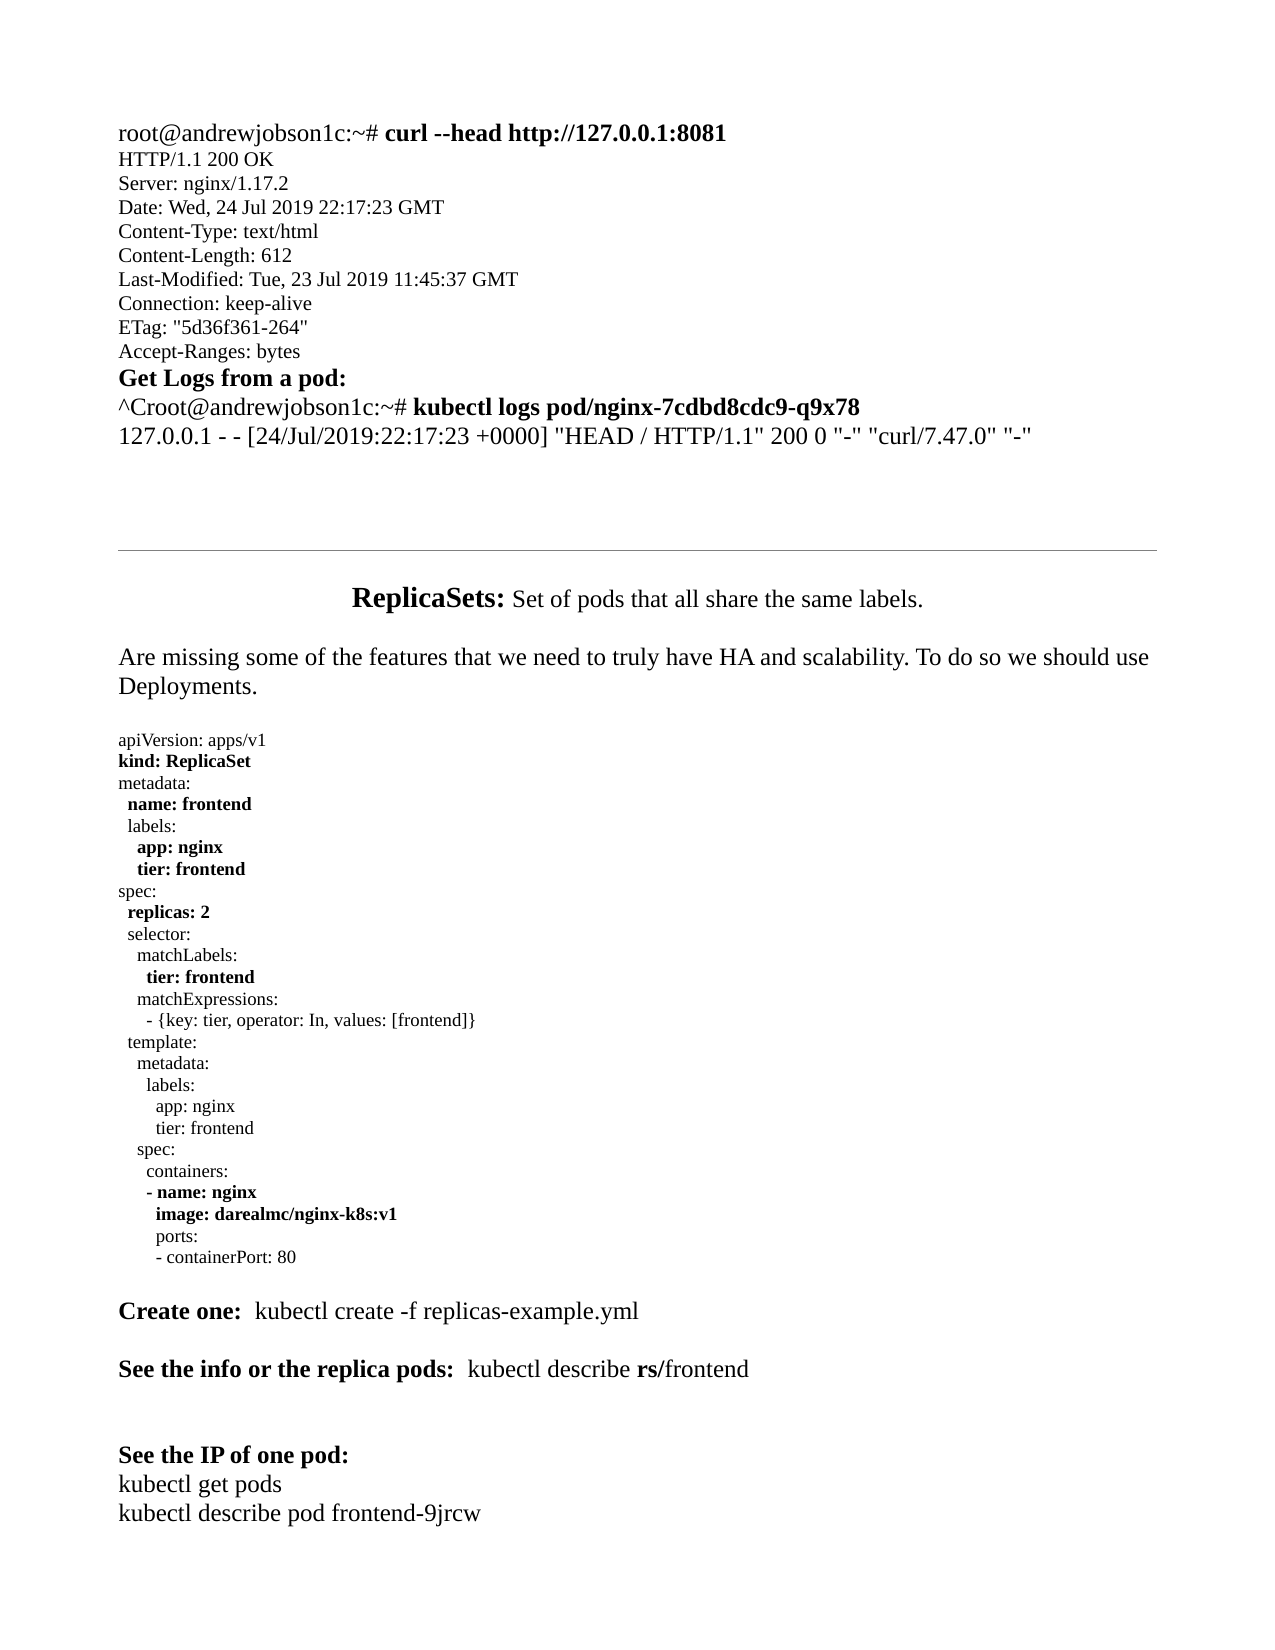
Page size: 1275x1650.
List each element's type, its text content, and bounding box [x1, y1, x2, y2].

text Create one: kubectl create -f replicas-example.yml [118, 1296, 1157, 1325]
text ports: [118, 1224, 1157, 1246]
text - containerPort: 80 [118, 1246, 1157, 1268]
text labels: [118, 1074, 1157, 1095]
text kind: ReplicaSet [118, 750, 1157, 772]
text Content-Type: text/html [118, 219, 1157, 243]
text Connection: keep-alive [118, 291, 1157, 315]
text matchLabels: [118, 944, 1157, 966]
text tier: frontend [118, 858, 1157, 879]
text metadata: [118, 1052, 1157, 1074]
text See the IP of one pod: [118, 1440, 1157, 1469]
text spec: [118, 879, 1157, 901]
text name: frontend [118, 793, 1157, 815]
text tier: frontend [118, 966, 1157, 987]
text Are missing some of the features that we need to truly have HA and scalability. To do so we should use Deployments. [118, 642, 1157, 700]
text root@andrewjobson1c:~# curl --head http://127.0.0.1:8081 [118, 118, 1157, 147]
text matchExpressions: [118, 987, 1157, 1009]
text kubectl get pods [118, 1469, 1157, 1498]
text selector: [118, 923, 1157, 944]
text replicas: 2 [118, 901, 1157, 923]
text Accept-Ranges: bytes [118, 339, 1157, 363]
text spec: [118, 1138, 1157, 1160]
text labels: [118, 815, 1157, 836]
text image: darealmc/nginx-k8s:v1 [118, 1203, 1157, 1224]
text See the info or the replica pods: kubectl describe rs/frontend [118, 1354, 1157, 1383]
text Last-Modified: Tue, 23 Jul 2019 11:45:37 GMT [118, 267, 1157, 291]
text kubectl describe pod frontend-9jrcw [118, 1498, 1157, 1526]
text Date: Wed, 24 Jul 2019 22:17:23 GMT [118, 195, 1157, 219]
text HTTP/1.1 200 OK [118, 147, 1157, 171]
text template: [118, 1031, 1157, 1052]
text apiVersion: apps/v1 [118, 729, 1157, 750]
text metadata: [118, 772, 1157, 793]
text ETag: "5d36f361-264" [118, 315, 1157, 339]
text Get Logs from a pod: [118, 363, 1157, 392]
text ^Croot@andrewjobson1c:~# kubectl logs pod/nginx-7cdbd8cdc9-q9x78 [118, 392, 1157, 421]
text tier: frontend [118, 1117, 1157, 1138]
text Content-Length: 612 [118, 243, 1157, 267]
text containers: [118, 1160, 1157, 1181]
text app: nginx [118, 1095, 1157, 1117]
text - name: nginx [118, 1181, 1157, 1203]
text - {key: tier, operator: In, values: [frontend]} [118, 1009, 1157, 1031]
text ReplicaSets: Set of pods that all share the same labels. [118, 580, 1157, 614]
text app: nginx [118, 836, 1157, 858]
text 127.0.0.1 - - [24/Jul/2019:22:17:23 +0000] "HEAD / HTTP/1.1" 200 0 "-" "curl/7.47.0" "-" [118, 421, 1157, 450]
text Server: nginx/1.17.2 [118, 171, 1157, 195]
